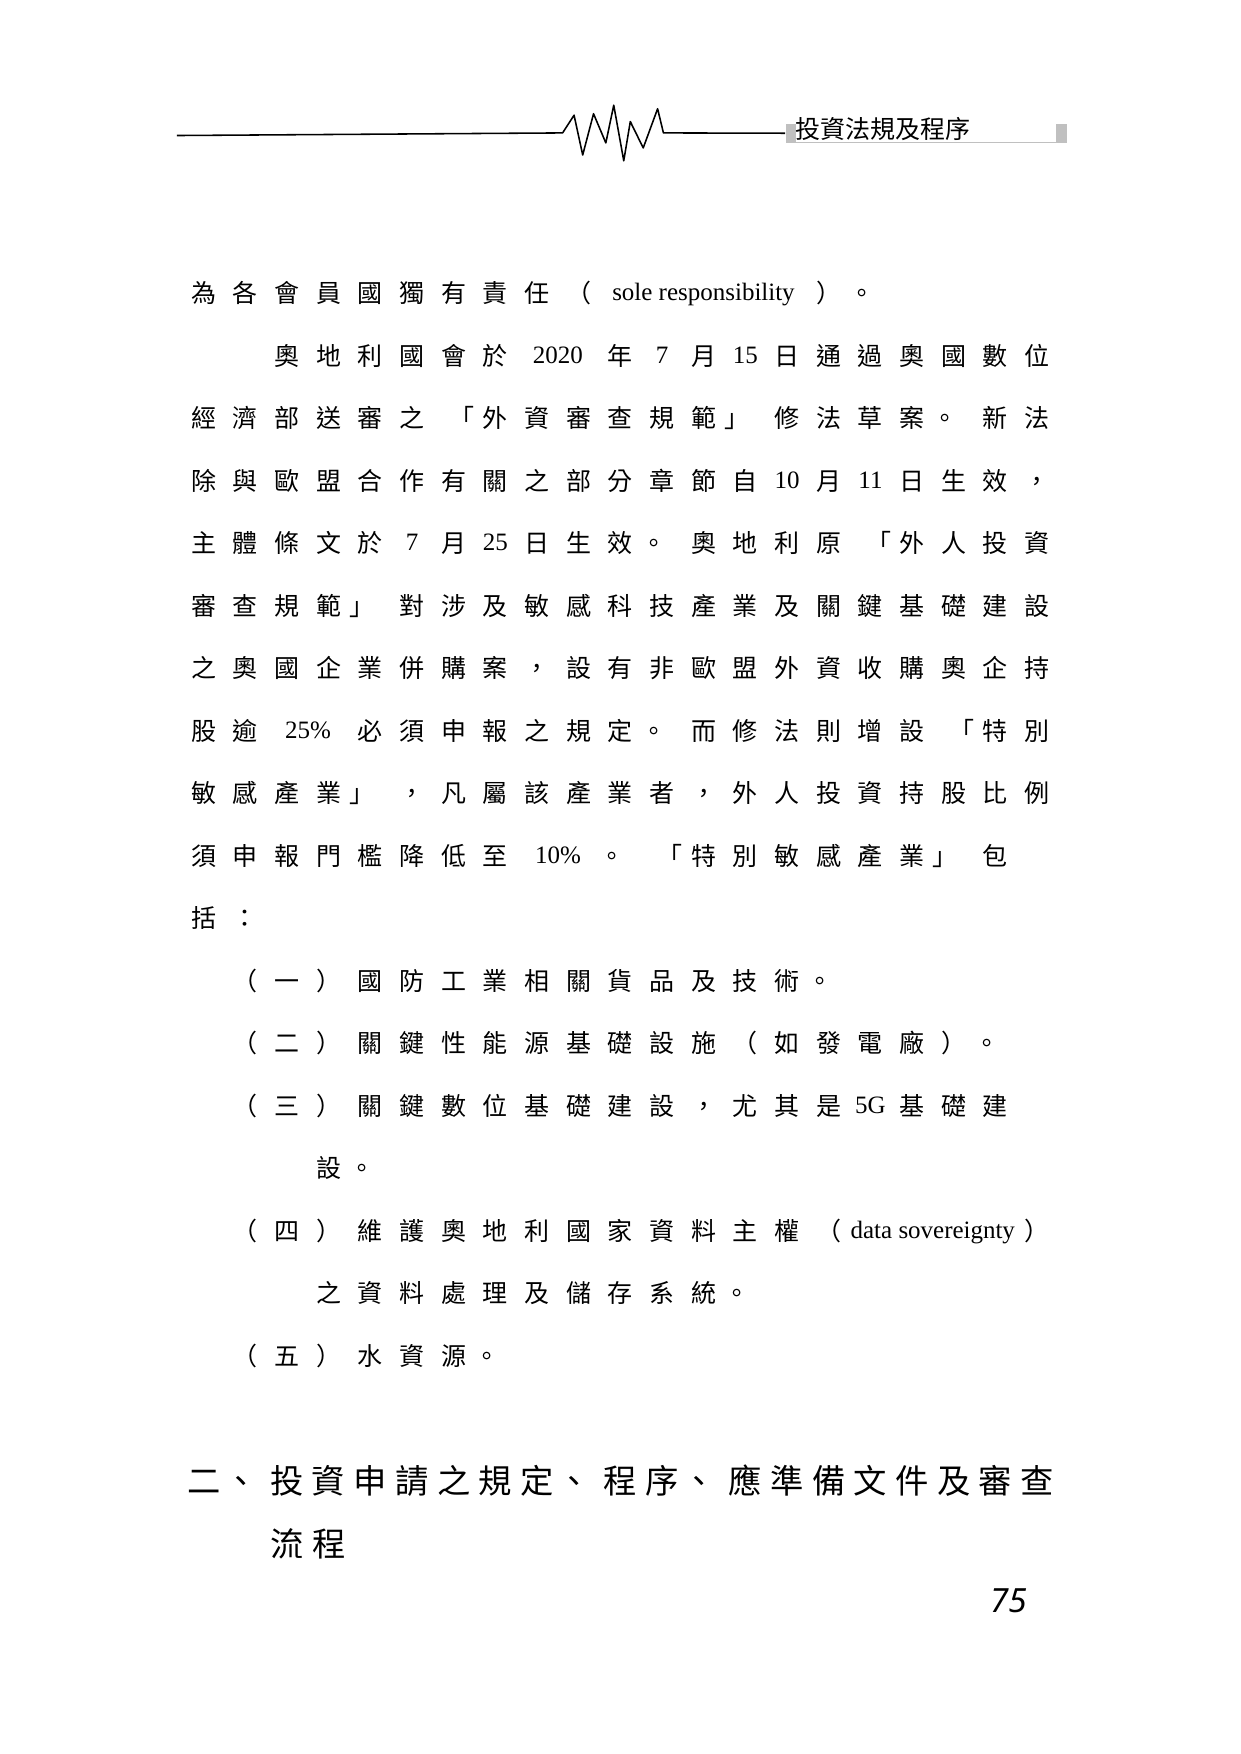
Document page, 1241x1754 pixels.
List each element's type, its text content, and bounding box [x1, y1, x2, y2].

text （五）水資源。 [207, 1313, 1058, 1375]
text 為各會員國獨有責任（sole responsibility）。 [183, 250, 1058, 313]
text （一）國防工業相關貨品及技術。 [207, 938, 1058, 1000]
text （二）關鍵性能源基礎設施（如發電廠）。 [207, 1000, 1058, 1063]
text （三）關鍵數位基礎建設，尤其是5G基礎建設。 [207, 1063, 1058, 1188]
text （四）維護奧地利國家資料主權（data sovereignty）之資料處理及儲存系統。 [207, 1188, 1058, 1313]
text 奧地利國會於2020年7月15日通過奧國數位經濟部送審之「外資審查規範」修法草案。新法除與歐盟合作有關之部分章節自10月11日生效，主體條文於7月25日生效。奧地利原「外人投資審查規範」對涉及敏感科技產業及關鍵基礎建設之奧國企業併購案，設有非歐盟外資收購奧企持股逾25%必須申報之規定。而修法則增設「特別敏感產業」，凡屬該產業者，外人投資持股比例須申報門檻降低至10%。「特別敏感產業」包括： [183, 313, 1058, 938]
text 二、投資申請之規定、程序、應準備文件及審查流程 [183, 1438, 1058, 1563]
